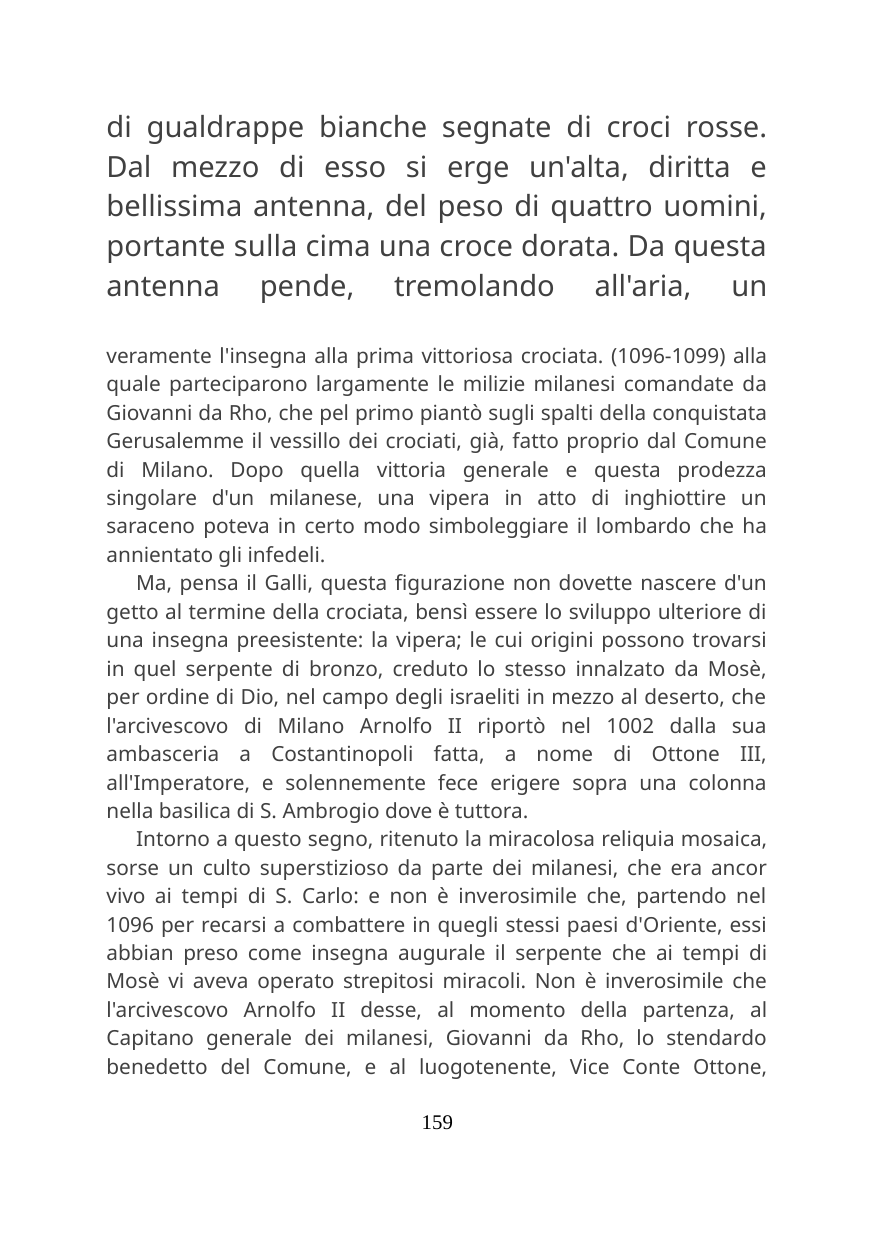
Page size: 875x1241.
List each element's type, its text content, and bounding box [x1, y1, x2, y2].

text Intorno a questo segno, ritenuto la miracolosa reliquia mosaica, sorse un culto superstizioso da parte dei milanesi, che era ancor vivo ai tempi di S. Carlo: e non è inverosimile che, partendo nel 1096 per recarsi a combattere in quegli stessi paesi d'Oriente, essi abbian preso come insegna augurale il serpente che ai tempi di Mosè vi aveva operato strepitosi miracoli. Non è inverosimile che l'arcivescovo Arnolfo II desse, al momento della partenza, al Capitano generale dei milanesi, Giovanni da Rho, lo stendardo benedetto del Comune, e al luogotenente, Vice Conte Ottone, [106, 824, 768, 1080]
text di gualdrappe bianche segnate di croci rosse. Dal mezzo di esso si erge un'alta, diritta e bellissima antenna, del peso di quattro uomini, portante sulla cima una croce dorata. Da questa antenna pende, tremolando all'aria, un [106, 106, 768, 305]
text veramente l'insegna alla prima vittoriosa crociata. (1096-1099) alla quale parteciparono largamente le milizie milanesi comandate da Giovanni da Rho, che pel primo piantò sugli spalti della conquistata Gerusalemme il vessillo dei crociati, già, fatto proprio dal Comune di Milano. Dopo quella vittoria generale e questa prodezza singolare d'un milanese, una vipera in atto di inghiottire un saraceno poteva in certo modo simboleggiare il lombardo che ha annientato gli infedeli. [106, 341, 768, 568]
text Ma, pensa il Galli, questa figurazione non dovette nascere d'un getto al termine della crociata, bensì essere lo sviluppo ulteriore di una insegna preesistente: la vipera; le cui origini possono trovarsi in quel serpente di bronzo, creduto lo stesso innalzato da Mosè, per ordine di Dio, nel campo degli israeliti in mezzo al deserto, che l'arcivescovo di Milano Arnolfo II riportò nel 1002 dalla sua ambasceria a Costantinopoli fatta, a nome di Ottone III, all'Imperatore, e solennemente fece erigere sopra una colonna nella basilica di S. Ambrogio dove è tuttora. [106, 568, 768, 824]
